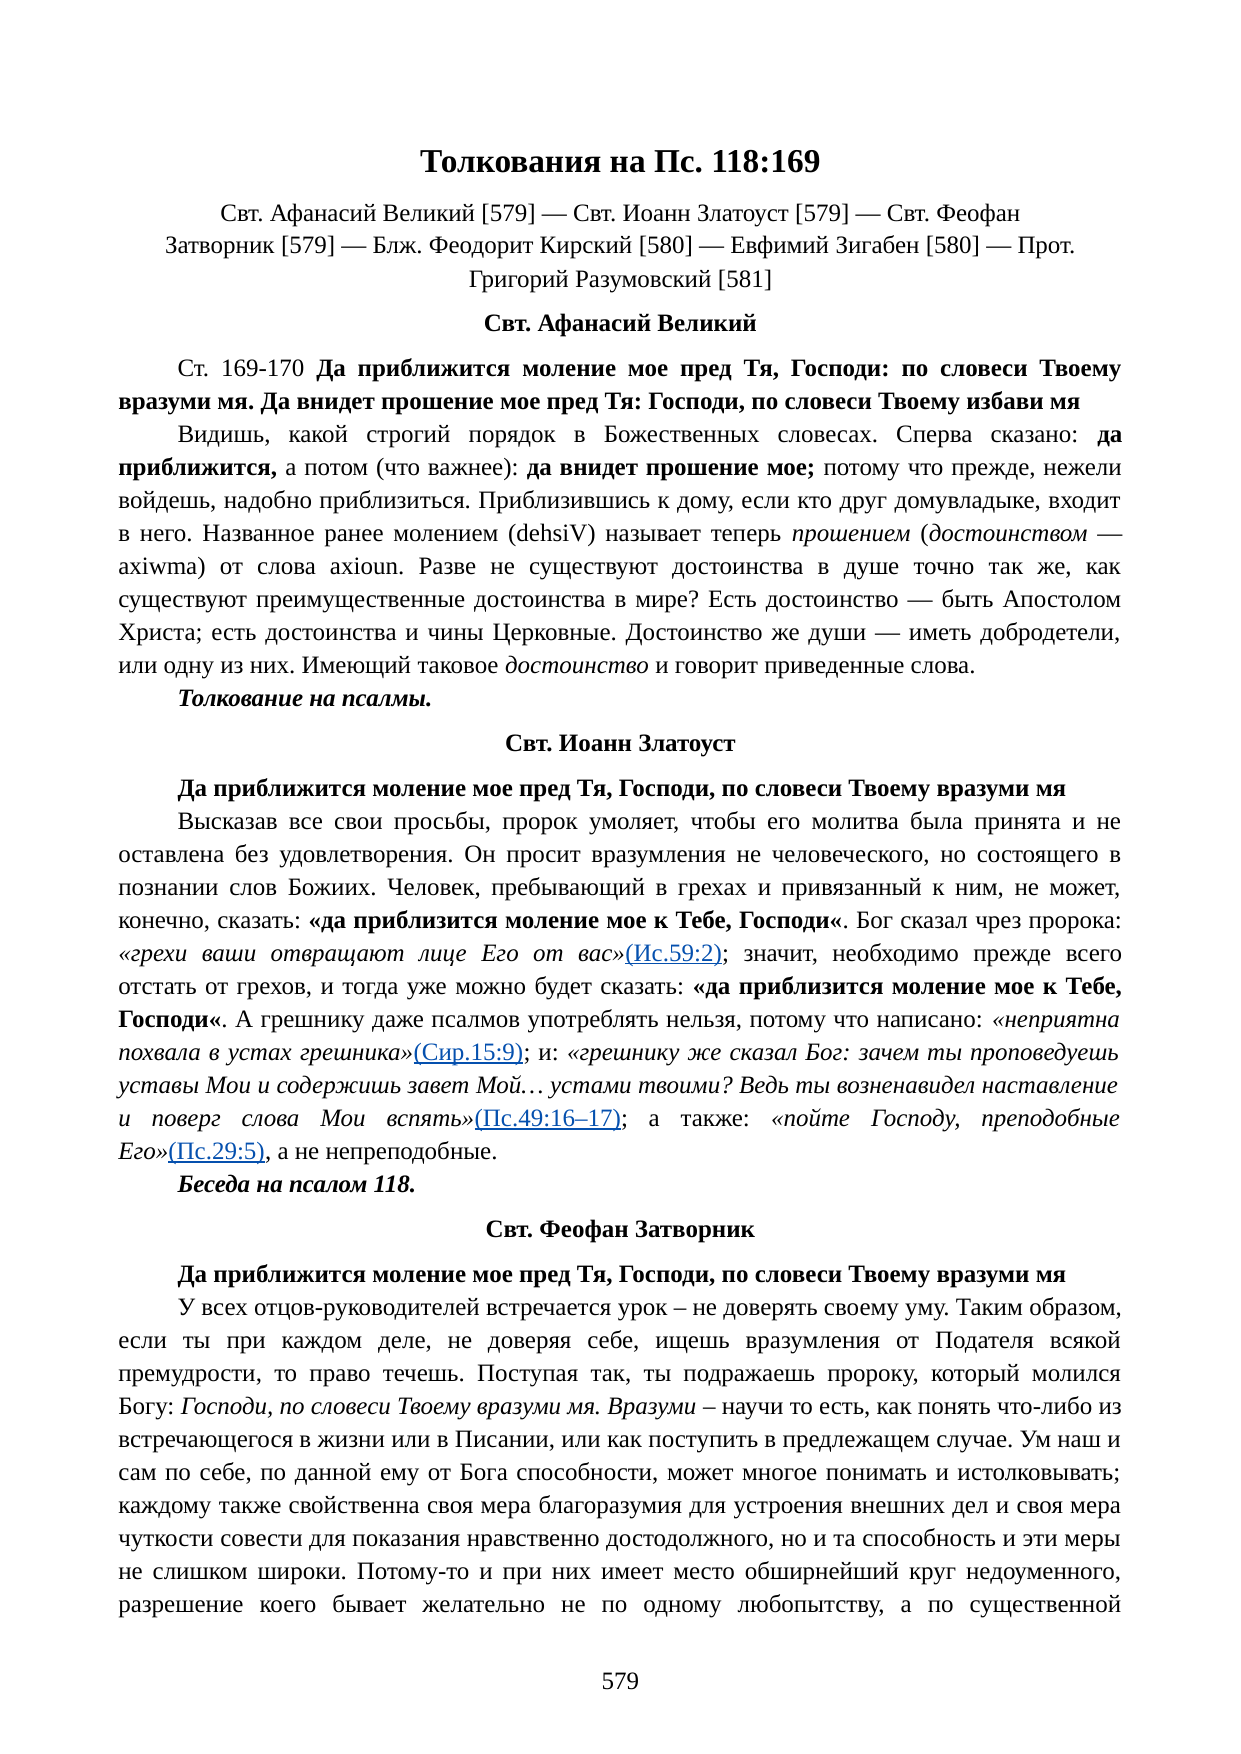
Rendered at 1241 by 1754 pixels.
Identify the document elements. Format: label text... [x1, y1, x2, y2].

text Беседа на псалом 118. [118, 1169, 1122, 1198]
text Толкование на псалмы. [118, 683, 1122, 712]
subtitle Свт. Иоанн Златоуст [118, 728, 1122, 757]
text Ст. 169-170 Да приближится моление мое пред Тя, Господи: по словеси Твоему вразуми мя. Да внидет прошение мое пред Тя: Господи, по словеси Твоему избави мя [118, 353, 1122, 415]
text Свт. Афанасий Великий [579] — Свт. Иоанн Златоуст [579] — Свт. Феофан Затворник [579] — Блж. Феодорит Кирский [580] — Евфимий Зигабен [580] — Прот. Григорий Разумовский [581] [118, 198, 1122, 292]
text Высказав все свои просьбы, пророк умоляет, чтобы его молитва была принята и не оставлена без удовлетворения. Он просит вразумления не человеческого, но состоящего в познании слов Божиих. Человек, пребывающий в грехах и привязанный к ним, не может, конечно, сказать: «да приблизится моление мое к Тебе, Господи«. Бог сказал чрез пророка: «грехи ваши отвращают лице Его от вас»(Ис.59:2); значит, необходимо прежде всего отстать от грехов, и тогда уже можно будет сказать: «да приблизится моление мое к Тебе, Господи«. А грешнику даже псалмов употреблять нельзя, потому что написано: «неприятна похвала в устах грешника»(Сир.15:9); и: «грешнику же сказал Бог: зачем ты проповедуешь уставы Мои и содержишь завет Мой… устами твоими? Ведь ты возненавидел наставление и поверг слова Мои вспять»(Пс.49:16–17); а также: «пойте Господу, преподобные Его»(Пс.29:5), а не непреподобные. [118, 806, 1122, 1165]
text Видишь, какой строгий порядок в Божественных словесах. Сперва сказано: да приближится, а потом (что важнее): да внидет прошение мое; потому что прежде, нежели войдешь, надобно приблизиться. Приблизившись к дому, если кто друг домувладыке, входит в него. Названное ранее молением (dehsiV) называет теперь прошением (достоинством — axiwma) от слова axioun. Разве не существуют достоинства в душе точно так же, как существуют преимущественные достоинства в мире? Есть достоинство — быть Апостолом Христа; есть достоинства и чины Церковные. Достоинство же души — иметь добродетели, или одну из них. Имеющий таковое достоинство и говорит приведенные слова. [118, 419, 1122, 679]
subtitle Толкования на Пс. 118:169 [118, 142, 1122, 180]
subtitle Свт. Феофан Затворник [118, 1214, 1122, 1243]
subtitle Свт. Афанасий Великий [118, 308, 1122, 337]
text Да приближится моление мое пред Тя, Господи, по словеси Твоему вразуми мя [118, 773, 1122, 802]
text Да приближится моление мое пред Тя, Господи, по словеси Твоему вразуми мя [118, 1259, 1122, 1288]
text У всех отцов-руководителей встречается урок – не доверять своему уму. Таким образом, если ты при каждом деле, не доверяя себе, ищешь вразумления от Подателя всякой премудрости, то право течешь. Поступая так, ты подражаешь пророку, который молился Богу: Господи, по словеси Твоему вразуми мя. Вразуми – научи то есть, как понять что-либо из встречающегося в жизни или в Писании, или как поступить в предлежащем случае. Ум наш и сам по себе, по данной ему от Бога способности, может многое понимать и истолковывать; каждому также свойственна своя мера благоразумия для устроения внешних дел и своя мера чуткости совести для показания нравственно достодолжного, но и та способность и эти меры не слишком широки. Потому-то и при них имеет место обширнейший круг недоуменного, разрешение коего бывает желательно не по одному любопытству, а по существенной [118, 1292, 1122, 1618]
